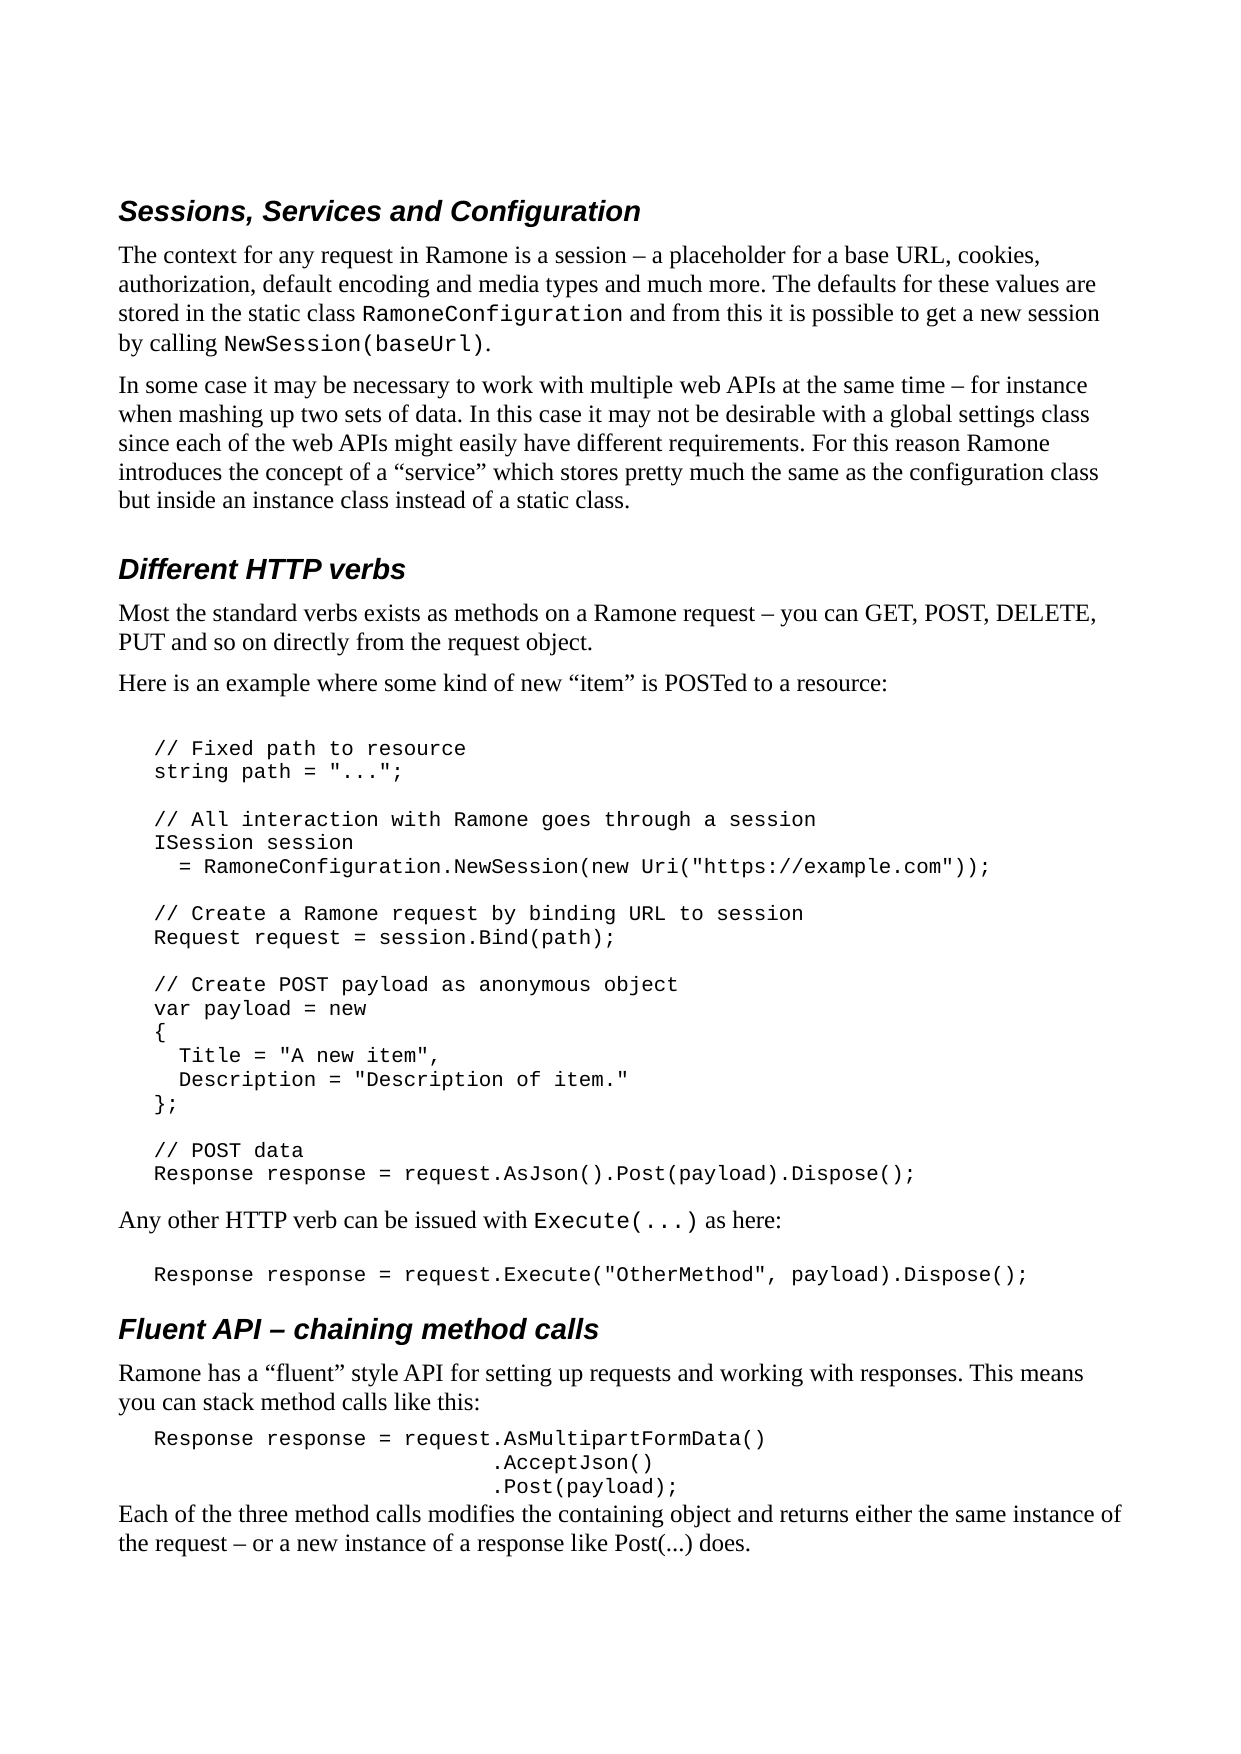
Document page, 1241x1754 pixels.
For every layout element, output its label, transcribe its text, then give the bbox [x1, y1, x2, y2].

text var payload = new [153, 998, 1122, 1022]
text Most the standard verbs exists as methods on a Ramone request – you can GET, POST, DELETE, PUT and so on directly from the request object. [118, 598, 1122, 655]
text // POST data [153, 1140, 1122, 1163]
text In some case it may be necessary to work with multiple web APIs at the same time – for instance when mashing up two sets of data. In this case it may not be desirable with a global settings class since each of the web APIs might easily have different requirements. For this reason Ramone introduces the concept of a “service” which stores pretty much the same as the configuration class but inside an instance class instead of a static class. [118, 371, 1122, 514]
text // All interaction with Ramone goes through a session [153, 809, 1122, 832]
text ISession session [153, 832, 1122, 856]
text Response response = request.Execute("OtherMethod", payload).Dispose(); [153, 1264, 1122, 1287]
text = RamoneConfiguration.NewSession(new Uri("https://example.com")); [153, 856, 1122, 880]
subtitle Different HTTP verbs [118, 552, 1122, 585]
text }; [153, 1092, 1122, 1116]
text { [153, 1022, 1122, 1045]
text string path = "..."; [153, 761, 1122, 785]
text Response response = request.AsMultipartFormData() [153, 1428, 1122, 1452]
text // Create a Ramone request by binding URL to session [153, 903, 1122, 927]
text .Post(payload); [153, 1476, 1122, 1499]
text Response response = request.AsJson().Post(payload).Dispose(); [153, 1163, 1122, 1187]
text // Create POST payload as anonymous object [153, 974, 1122, 998]
text // Fixed path to resource [153, 738, 1122, 761]
text .AcceptJson() [153, 1452, 1122, 1476]
subtitle Fluent API – chaining method calls [118, 1312, 1122, 1346]
text Ramone has a “fluent” style API for setting up requests and working with responses. This means you can stack method calls like this: [118, 1358, 1122, 1416]
text Description = "Description of item." [153, 1069, 1122, 1092]
text Any other HTTP verb can be issued with Execute(...) as here: [118, 1205, 1122, 1264]
text The context for any request in Ramone is a session – a placeholder for a base URL, cookies, authorization, default encoding and media types and much more. The defaults for these values are stored in the static class RamoneConfiguration and from this it is possible to get a new session by calling NewSession(baseUrl). [118, 240, 1122, 358]
subtitle Sessions, Services and Configuration [118, 194, 1122, 228]
text Title = "A new item", [153, 1045, 1122, 1069]
text Here is an example where some kind of new “item” is POSTed to a resource: [118, 668, 1122, 725]
text Each of the three method calls modifies the containing object and returns either the same instance of the request – or a new instance of a response like Post(...) does. [118, 1499, 1122, 1557]
text Request request = session.Bind(path); [153, 927, 1122, 951]
